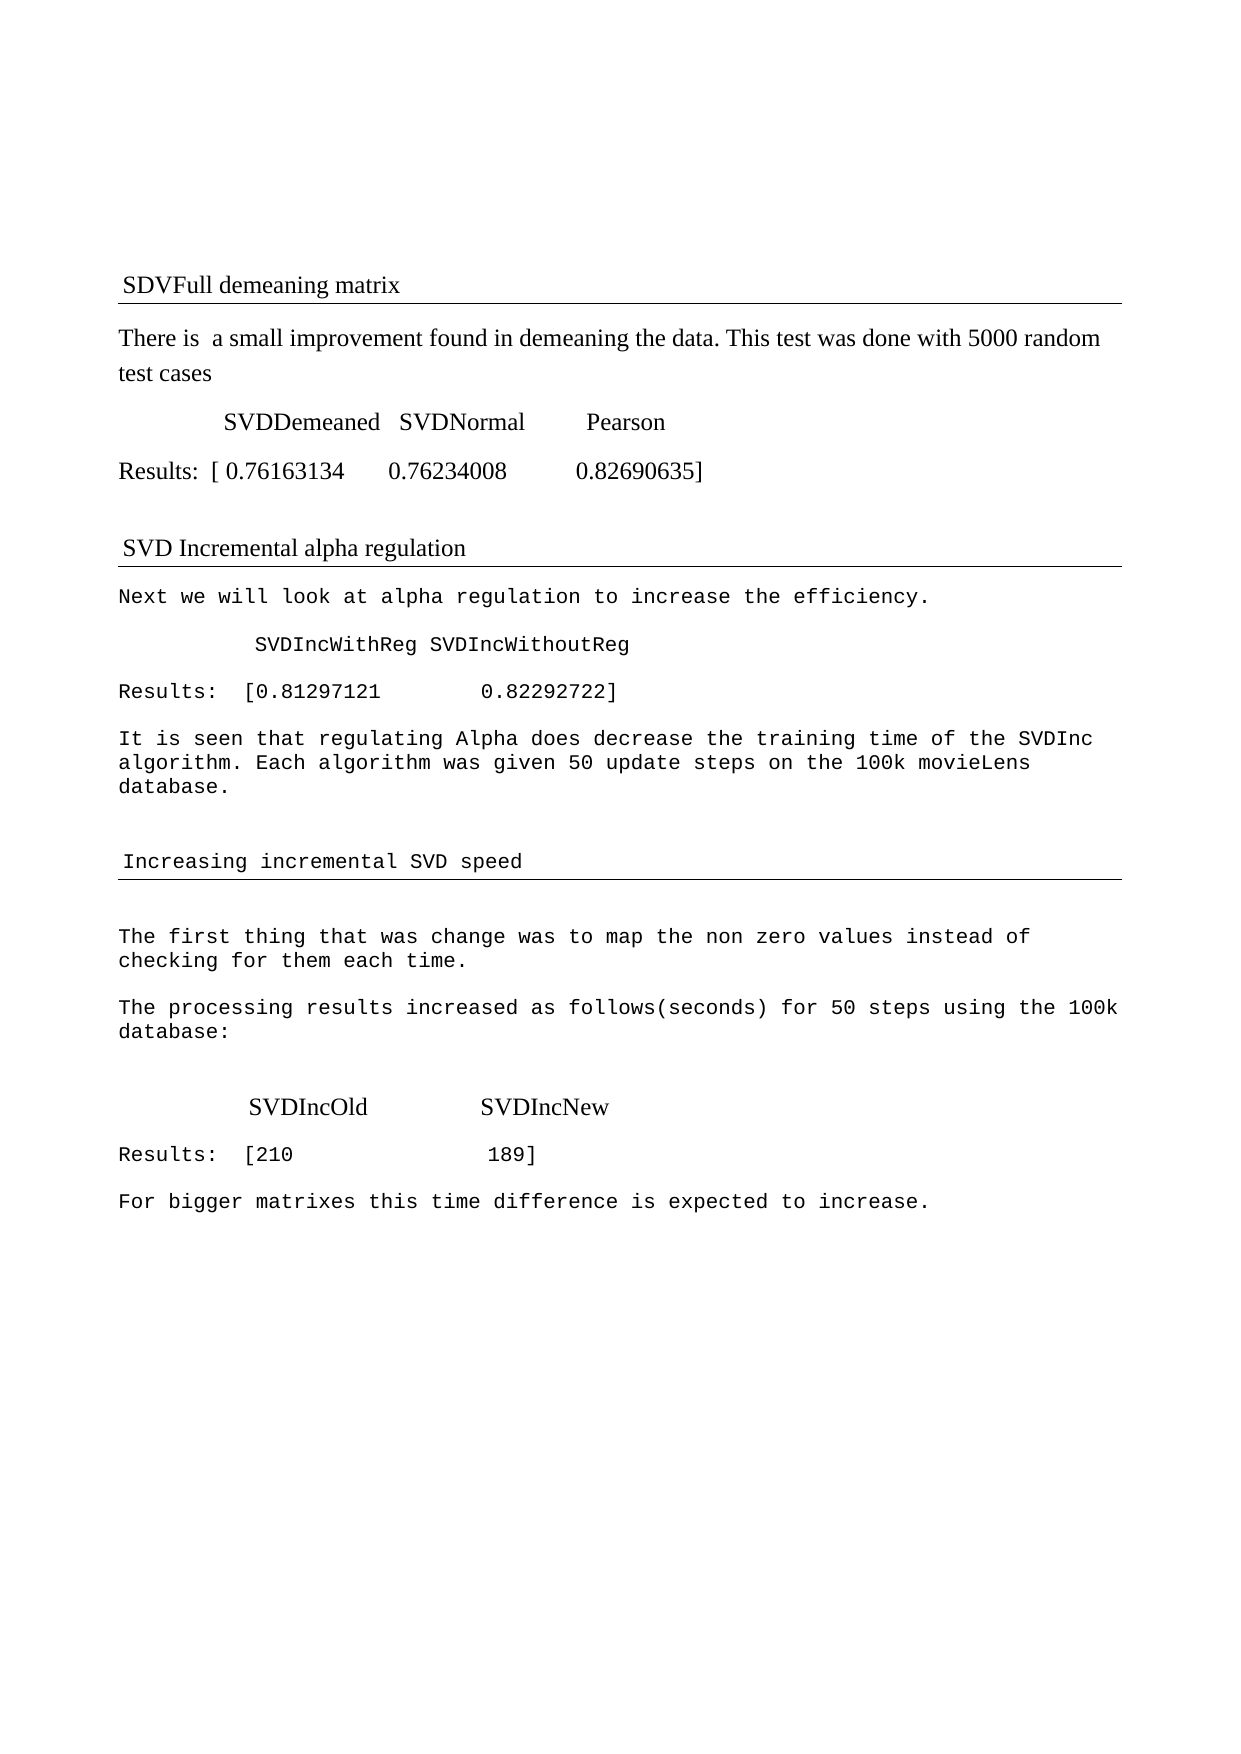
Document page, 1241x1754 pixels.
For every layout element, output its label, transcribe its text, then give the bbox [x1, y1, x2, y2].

text For bigger matrixes this time difference is expected to increase. [118, 1192, 1122, 1215]
text Results: [ 0.76163134 0.76234008 0.82690635] [118, 456, 1122, 484]
text SVDIncWithReg SVDIncWithoutReg [118, 634, 1122, 657]
text The first thing that was change was to map the non zero values instead of checking for them each time. [118, 926, 1122, 974]
text Increasing incremental SVD speed [118, 847, 1122, 879]
text Results: [0.81297121 0.82292722] [118, 681, 1122, 705]
text SVDDemeaned SVDNormal Pearson [118, 407, 1122, 436]
text Next we will look at alpha regulation to increase the efficiency. [118, 586, 1122, 610]
text SDVFull demeaning matrix [118, 265, 1122, 303]
text Results: [210 189] [118, 1144, 1122, 1168]
text It is seen that regulating Alpha does decrease the training time of the SVDInc algorithm. Each algorithm was given 50 update steps on the 100k movieLens database. [118, 728, 1122, 799]
text There is a small improvement found in demeaning the data. This test was done with 5000 random test cases [118, 323, 1122, 386]
text SVD Incremental alpha regulation [118, 528, 1122, 566]
text The processing results increased as follows(seconds) for 50 steps using the 100k database: [118, 997, 1122, 1044]
text SVDIncOld SVDIncNew [118, 1092, 1122, 1121]
